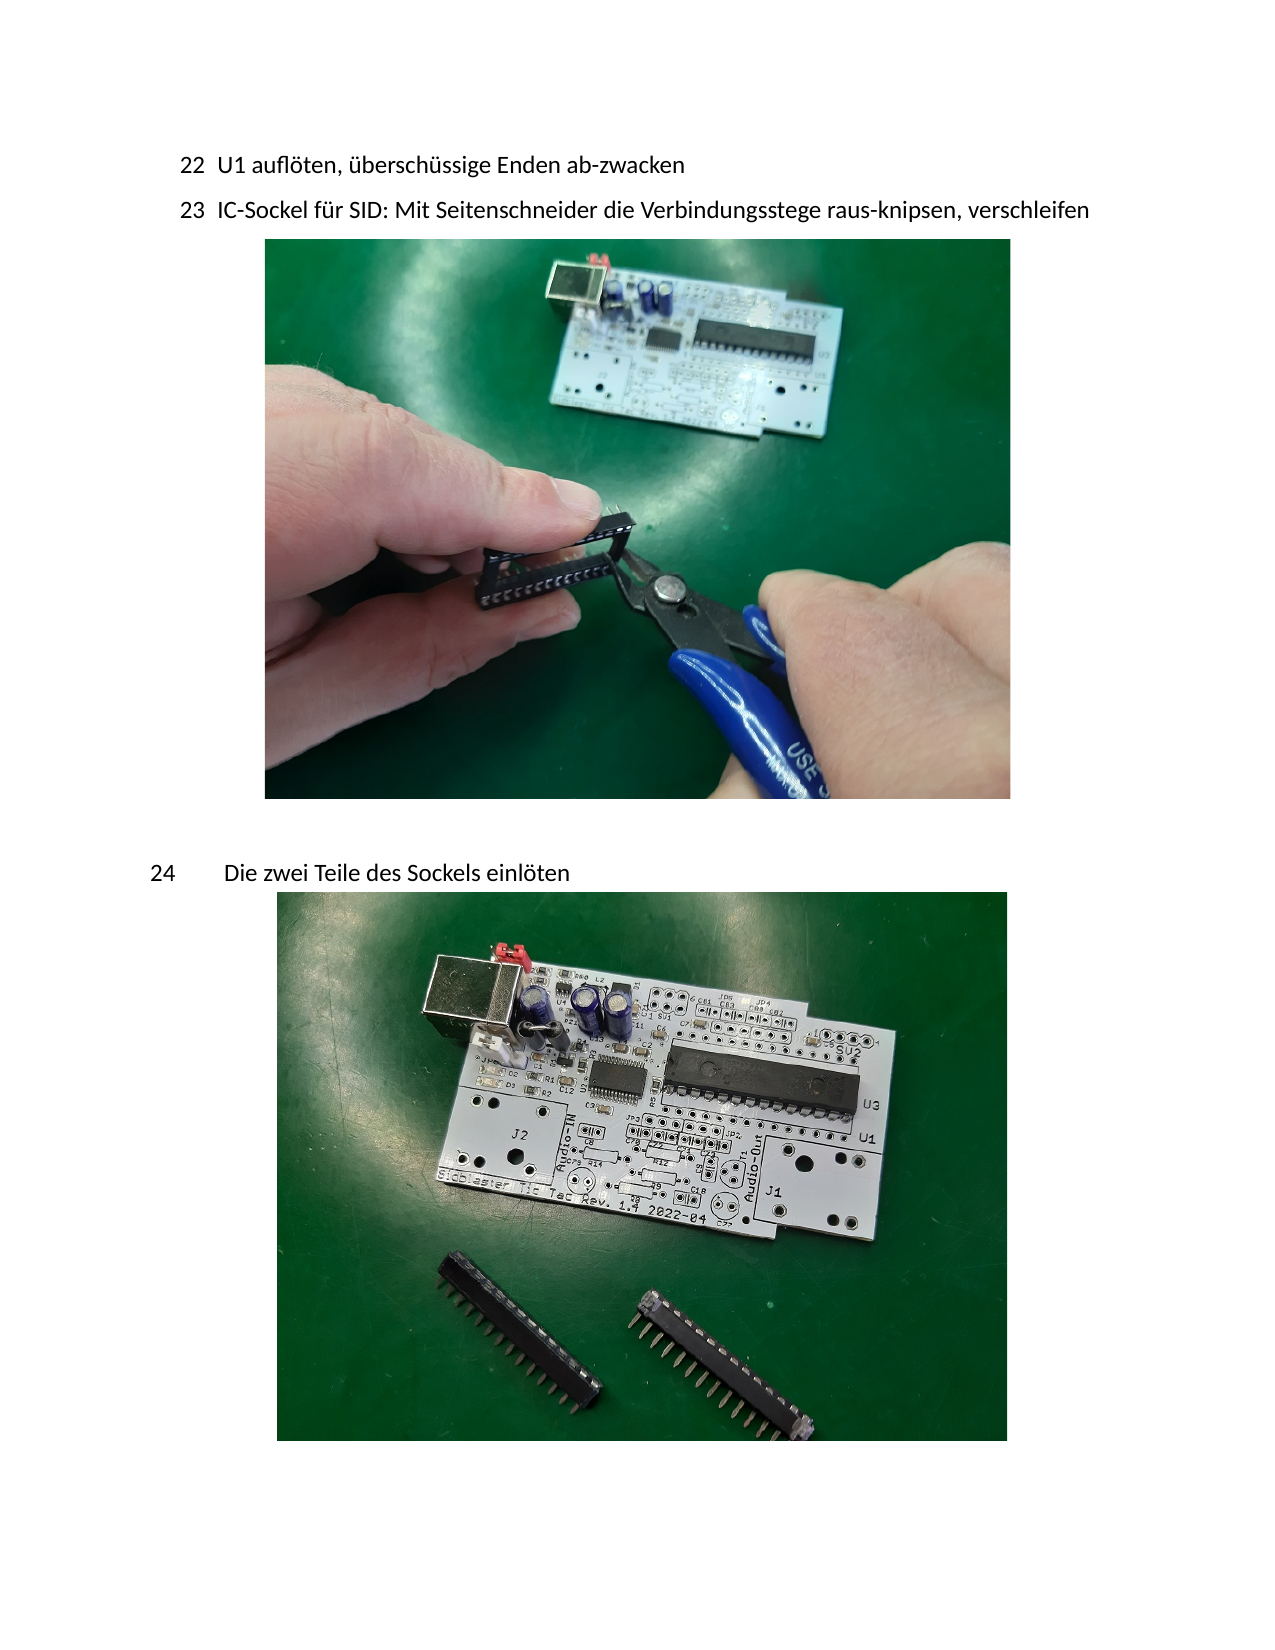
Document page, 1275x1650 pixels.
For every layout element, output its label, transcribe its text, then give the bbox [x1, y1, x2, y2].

picture [277, 892, 1008, 1441]
picture [264, 239, 1011, 799]
list Die zwei Teile des Sockels einlöten [150, 858, 1125, 888]
list U1 auflöten, überschüssige Enden ab-zwacken [179, 150, 1125, 180]
list IC-Sockel für SID: Mit Seitenschneider die Verbindungsstege raus-knipsen, verschleifen [179, 194, 1125, 224]
